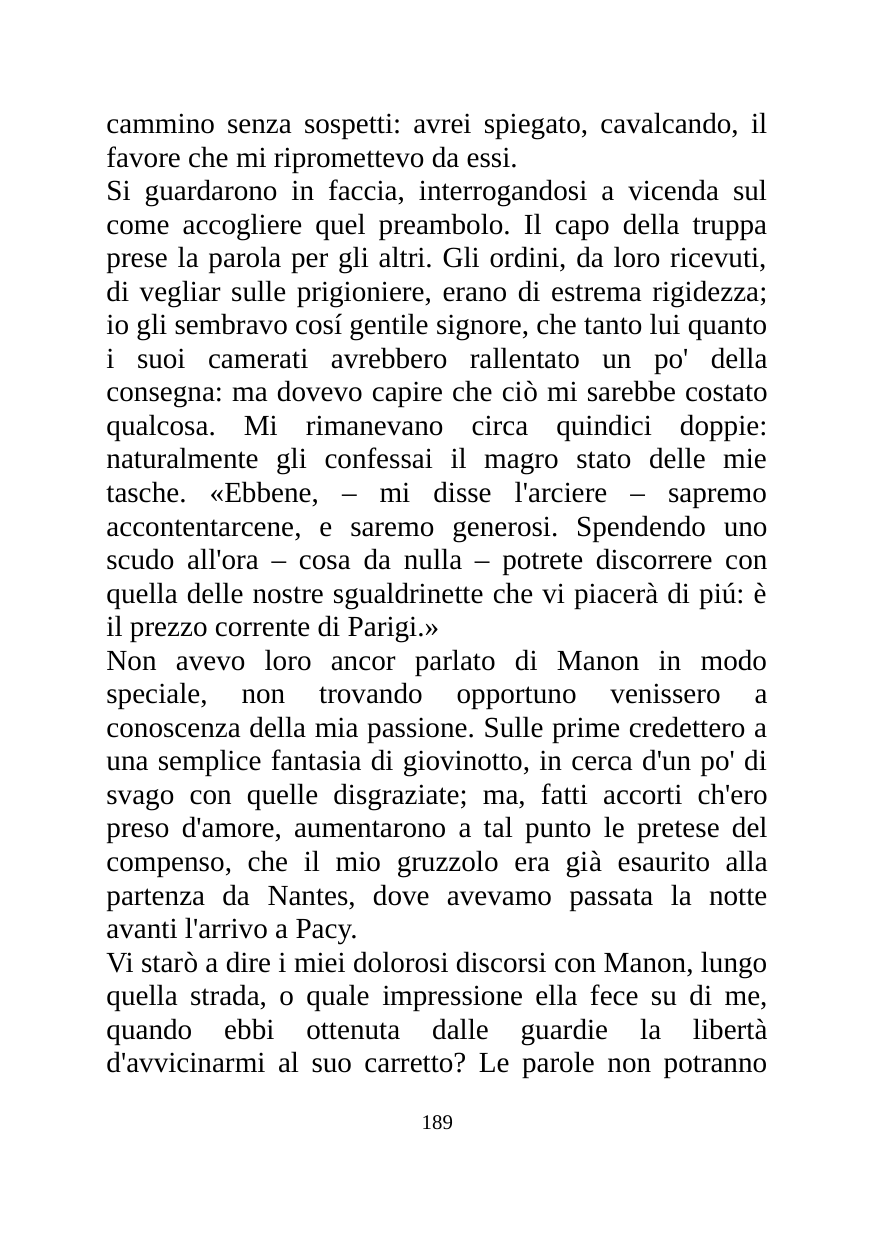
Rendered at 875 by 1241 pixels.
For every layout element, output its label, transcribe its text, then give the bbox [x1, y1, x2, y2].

text Non avevo loro ancor parlato di Manon in modo speciale, non trovando opportuno venissero a conoscenza della mia passione. Sulle prime credettero a una semplice fantasia di giovinotto, in cerca d'un po' di svago con quelle disgraziate; ma, fatti accorti ch'ero preso d'amore, aumentarono a tal punto le pretese del compenso, che il mio gruzzolo era già esaurito alla partenza da Nantes, dove avevamo passata la notte avanti l'arrivo a Pacy. [106, 643, 768, 945]
text Vi starò a dire i miei dolorosi discorsi con Manon, lungo quella strada, o quale impressione ella fece su di me, quando ebbi ottenuta dalle guardie la libertà d'avvicinarmi al suo carretto? Le parole non potranno [106, 945, 768, 1079]
text Si guardarono in faccia, interrogandosi a vicenda sul come accogliere quel preambolo. Il capo della truppa prese la parola per gli altri. Gli ordini, da loro ricevuti, di vegliar sulle prigioniere, erano di estrema rigidezza; io gli sembravo cosí gentile signore, che tanto lui quanto i suoi camerati avrebbero rallentato un po' della consegna: ma dovevo capire che ciò mi sarebbe costato qualcosa. Mi rimanevano circa quindici doppie: naturalmente gli confessai il magro stato delle mie tasche. «Ebbene, ‒ mi disse l'arciere ‒ sapremo accontentarcene, e saremo generosi. Spendendo uno scudo all'ora ‒ cosa da nulla ‒ potrete discorrere con quella delle nostre sgualdrinette che vi piacerà di piú: è il prezzo corrente di Parigi.» [106, 173, 768, 643]
text cammino senza sospetti: avrei spiegato, cavalcando, il favore che mi ripromettevo da essi. [106, 106, 768, 173]
